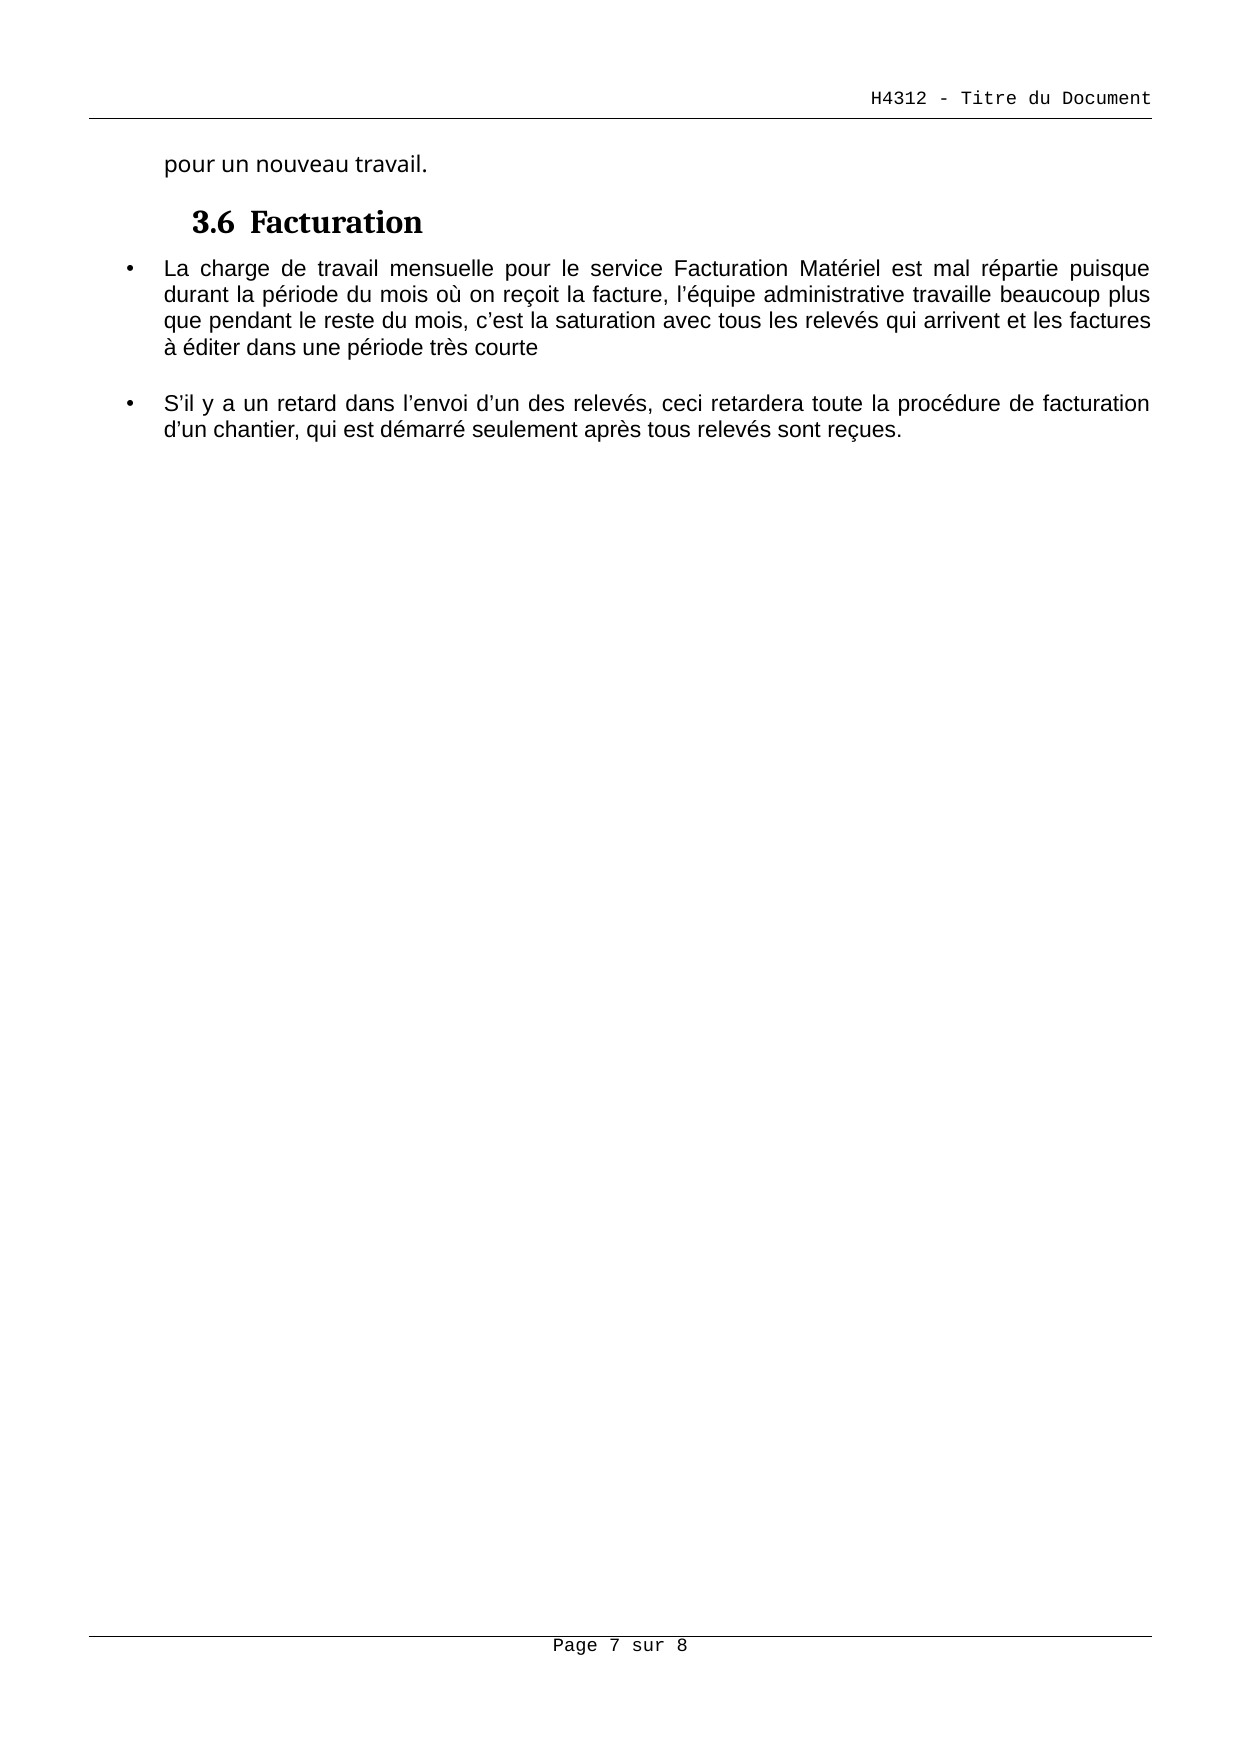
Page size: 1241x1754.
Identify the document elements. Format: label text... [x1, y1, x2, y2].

list S’il y a un retard dans l’envoi d’un des relevés, ceci retardera toute la procédure de facturation d’un chantier, qui est démarré seulement après tous relevés sont reçues. [126, 389, 1152, 442]
list pour un nouveau travail. [126, 147, 1152, 179]
subtitle Facturation [133, 204, 1152, 242]
list La charge de travail mensuelle pour le service Facturation Matériel est mal répartie puisque durant la période du mois où on reçoit la facture, l’équipe administrative travaille beaucoup plus que pendant le reste du mois, c’est la saturation avec tous les relevés qui arrivent et les factures à éditer dans une période très courte [126, 254, 1152, 360]
